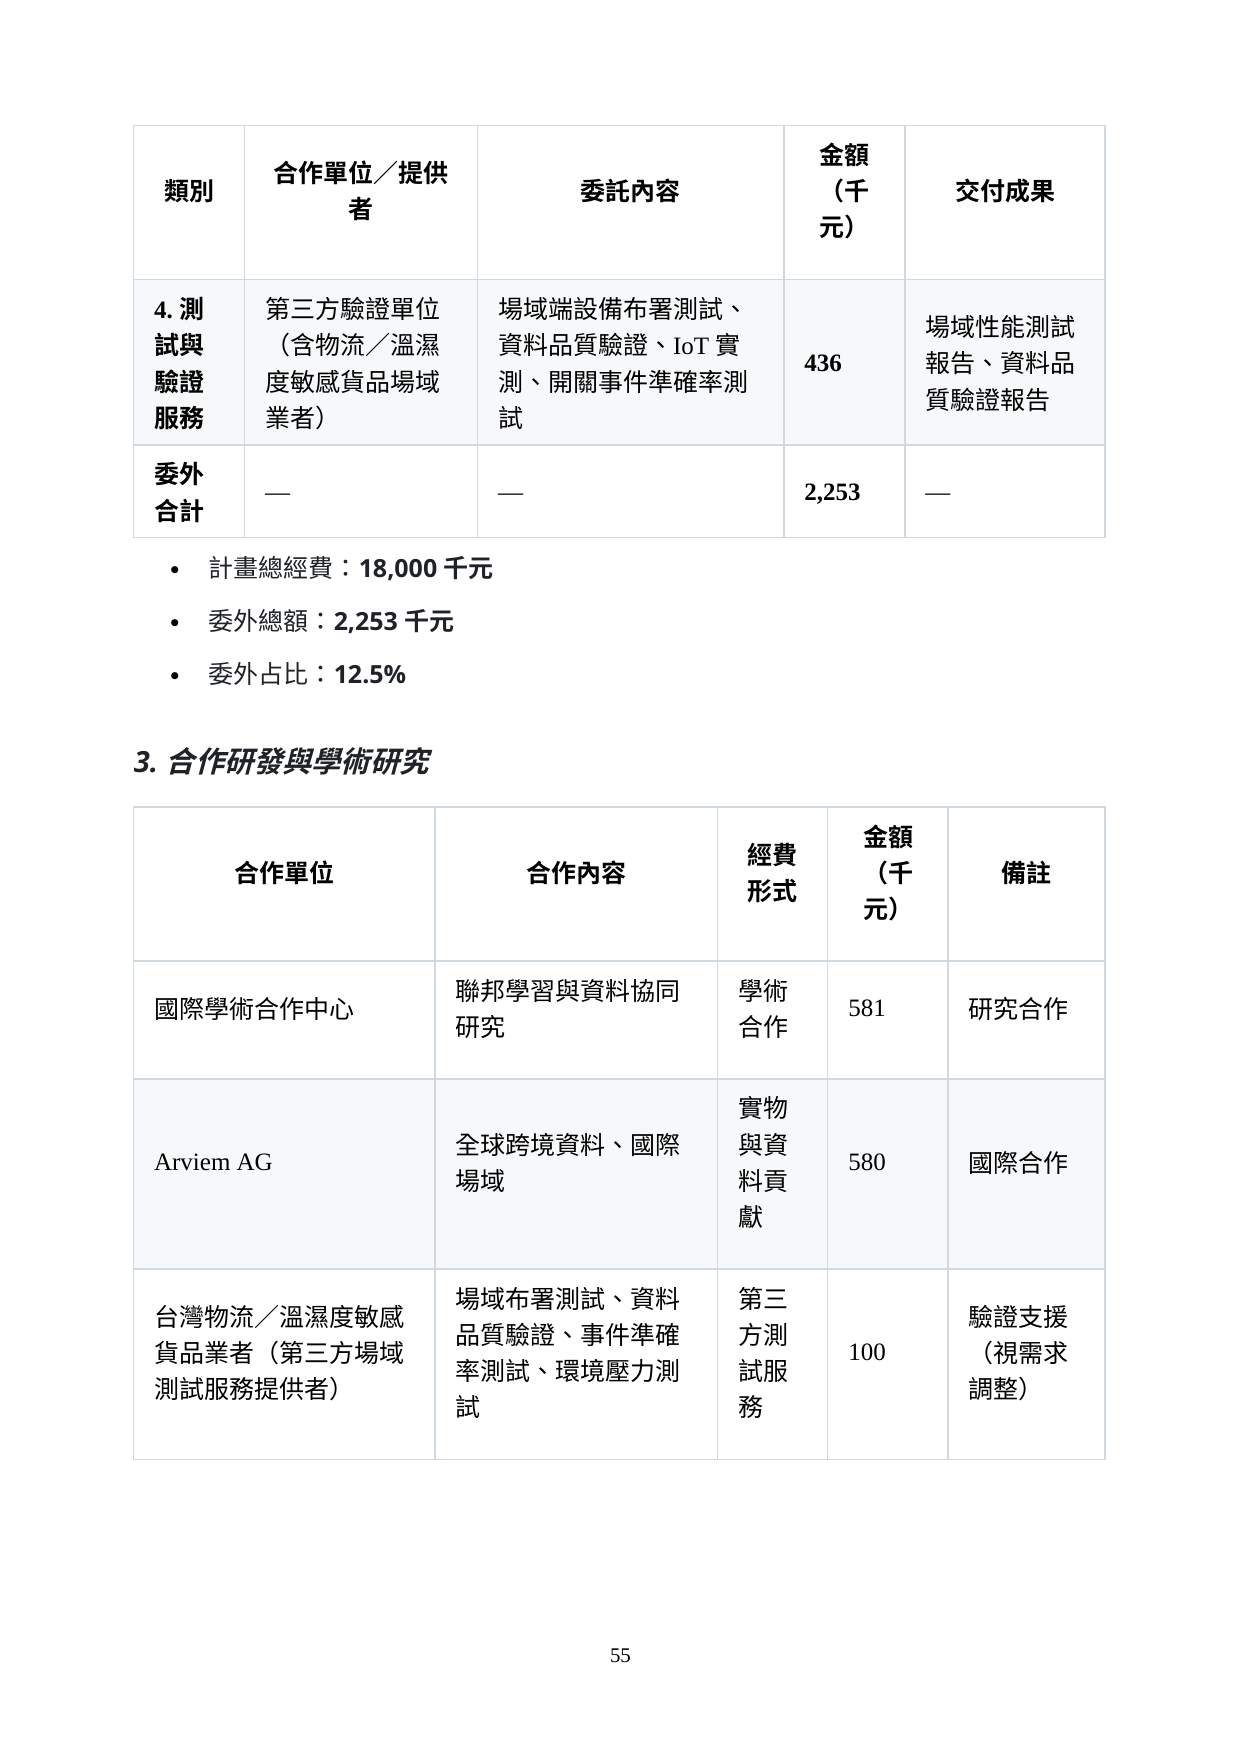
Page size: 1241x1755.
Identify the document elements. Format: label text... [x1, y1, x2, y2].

table_cell — [245, 446, 477, 537]
table_cell 委外合計 [134, 446, 244, 537]
table_cell 實物與資料貢獻 [718, 1080, 827, 1268]
table_header 類別 [134, 126, 244, 278]
table_cell 國際合作 [949, 1080, 1104, 1268]
table_header 金額（千元） [828, 808, 947, 960]
table_cell 國際學術合作中心 [134, 962, 434, 1078]
table_cell 學術合作 [718, 962, 827, 1078]
table_cell 2,253 [785, 446, 904, 537]
table_cell 場域性能測試報告、資料品質驗證報告 [906, 280, 1104, 444]
table_header 經費形式 [718, 808, 827, 960]
table_header 合作單位／提供者 [245, 126, 477, 278]
table_cell 場域布署測試、資料品質驗證、事件準確率測試、環境壓力測試 [436, 1270, 717, 1458]
table_cell Arviem AG [134, 1080, 434, 1268]
table_header 合作內容 [436, 808, 717, 960]
table_cell — [478, 446, 783, 537]
table_cell 台灣物流／溫濕度敏感貨品業者（第三方場域測試服務提供者） [134, 1270, 434, 1458]
table_cell 場域端設備布署測試、資料品質驗證、IoT 實測、開關事件準確率測試 [478, 280, 783, 444]
table_cell 436 [785, 280, 904, 444]
table_cell 研究合作 [949, 962, 1104, 1078]
table_header 合作單位 [134, 808, 434, 960]
table_cell 4. 測試與驗證服務 [134, 280, 244, 444]
table_cell 驗證支援（視需求調整） [949, 1270, 1104, 1458]
table_cell 581 [828, 962, 947, 1078]
table_header 備註 [949, 808, 1104, 960]
table_cell 聯邦學習與資料協同研究 [436, 962, 717, 1078]
list 委外總額：2,253 千元 [171, 602, 1107, 638]
list 計畫總經費：18,000 千元 [171, 549, 1107, 585]
table_header 金額（千元） [785, 126, 904, 278]
table_cell 全球跨境資料、國際場域 [436, 1080, 717, 1268]
table_cell 580 [828, 1080, 947, 1268]
table_cell 第三方驗證單位（含物流／溫濕度敏感貨品場域業者） [245, 280, 477, 444]
table_cell 第三方測試服務 [718, 1270, 827, 1458]
table_cell 100 [828, 1270, 947, 1458]
list 委外占比：12.5% [171, 654, 1107, 691]
subtitle 3. 合作研發與學術研究 [133, 739, 1107, 781]
table_header 委託內容 [478, 126, 783, 278]
table_header 交付成果 [906, 126, 1104, 278]
table_cell — [906, 446, 1104, 537]
